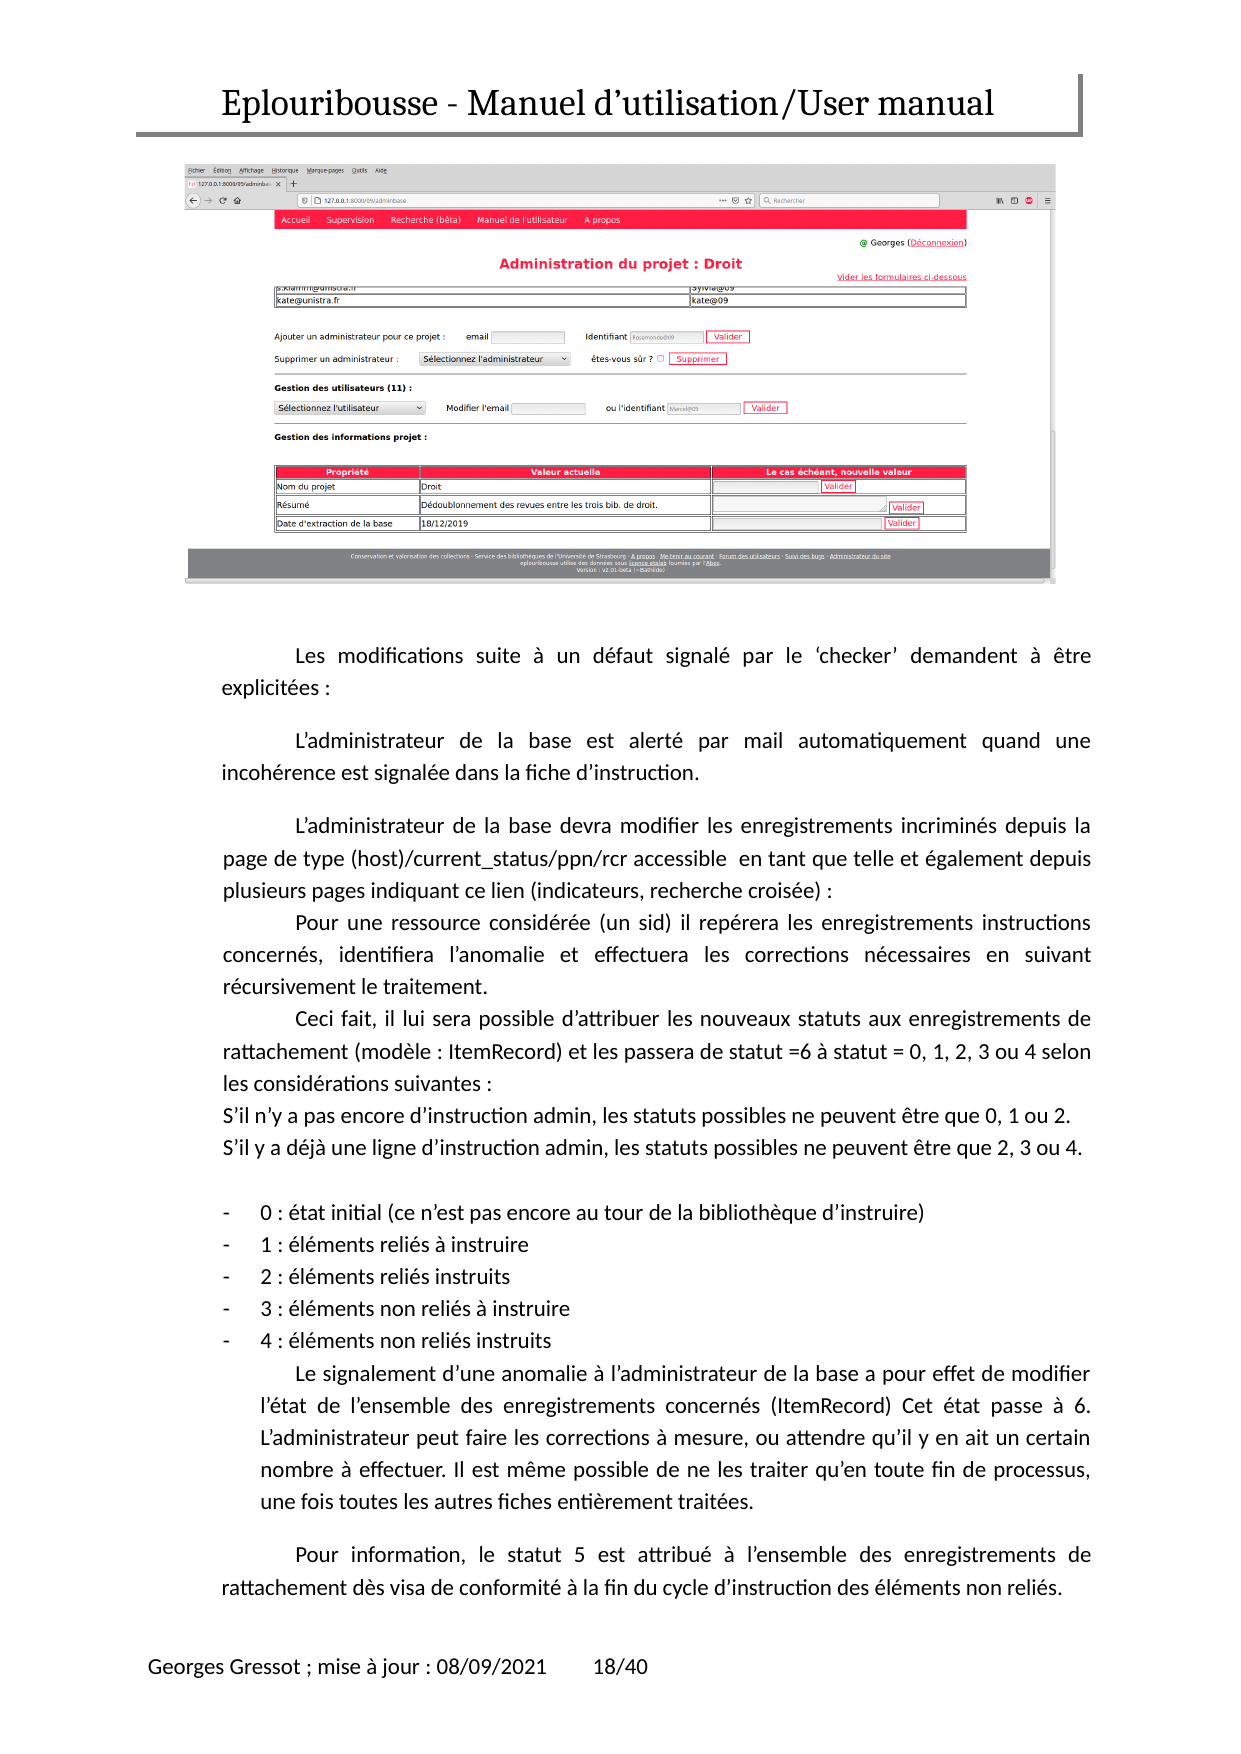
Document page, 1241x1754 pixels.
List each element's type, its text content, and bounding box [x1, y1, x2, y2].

list 2 : éléments reliés instruits [223, 1262, 1093, 1290]
list 0 : état initial (ce n’est pas encore au tour de la bibliothèque d’instruire) [223, 1198, 1093, 1226]
list S’il n’y a pas encore d’instruction admin, les statuts possibles ne peuvent être que 0, 1 ou 2. [223, 1101, 1093, 1129]
list Le signalement d’une anomalie à l’administrateur de la base a pour effet de modifier l’état de l’ensemble des enregistrements concernés (ItemRecord) Cet état passe à 6. L’administrateur peut faire les corrections à mesure, ou attendre qu’il y en ait un certain nombre à effectuer. Il est même possible de ne les traiter qu’en toute fin de processus, une fois toutes les autres fiches entièrement traitées. [260, 1359, 1093, 1515]
picture [184, 164, 1056, 584]
list Pour une ressource considérée (un sid) il repérera les enregistrements instructions concernés, identifiera l’anomalie et effectuera les corrections nécessaires en suivant récursivement le traitement. [223, 908, 1093, 1000]
list 4 : éléments non reliés instruits [223, 1326, 1093, 1354]
list 3 : éléments non reliés à instruire [223, 1294, 1093, 1322]
list L’administrateur de la base devra modifier les enregistrements incriminés depuis la page de type (host)/current_status/ppn/rcr accessible en tant que telle et également depuis plusieurs pages indiquant ce lien (indicateurs, recherche croisée) : [223, 811, 1093, 904]
text Pour information, le statut 5 est attribué à l’ensemble des enregistrements de rattachement dès visa de conformité à la fin du cycle d’instruction des éléments non reliés. [221, 1540, 1093, 1601]
text Les modifications suite à un défaut signalé par le ‘checker’ demandent à être explicitées : [221, 641, 1093, 701]
list Ceci fait, il lui sera possible d’attribuer les nouveaux statuts aux enregistrements de rattachement (modèle : ItemRecord) et les passera de statut =6 à statut = 0, 1, 2, 3 ou 4 selon les considérations suivantes : [223, 1004, 1093, 1097]
list S’il y a déjà une ligne d’instruction admin, les statuts possibles ne peuvent être que 2, 3 ou 4. [223, 1133, 1093, 1161]
text L’administrateur de la base est alerté par mail automatiquement quand une incohérence est signalée dans la fiche d’instruction. [221, 726, 1093, 786]
list 1 : éléments reliés à instruire [223, 1230, 1093, 1258]
